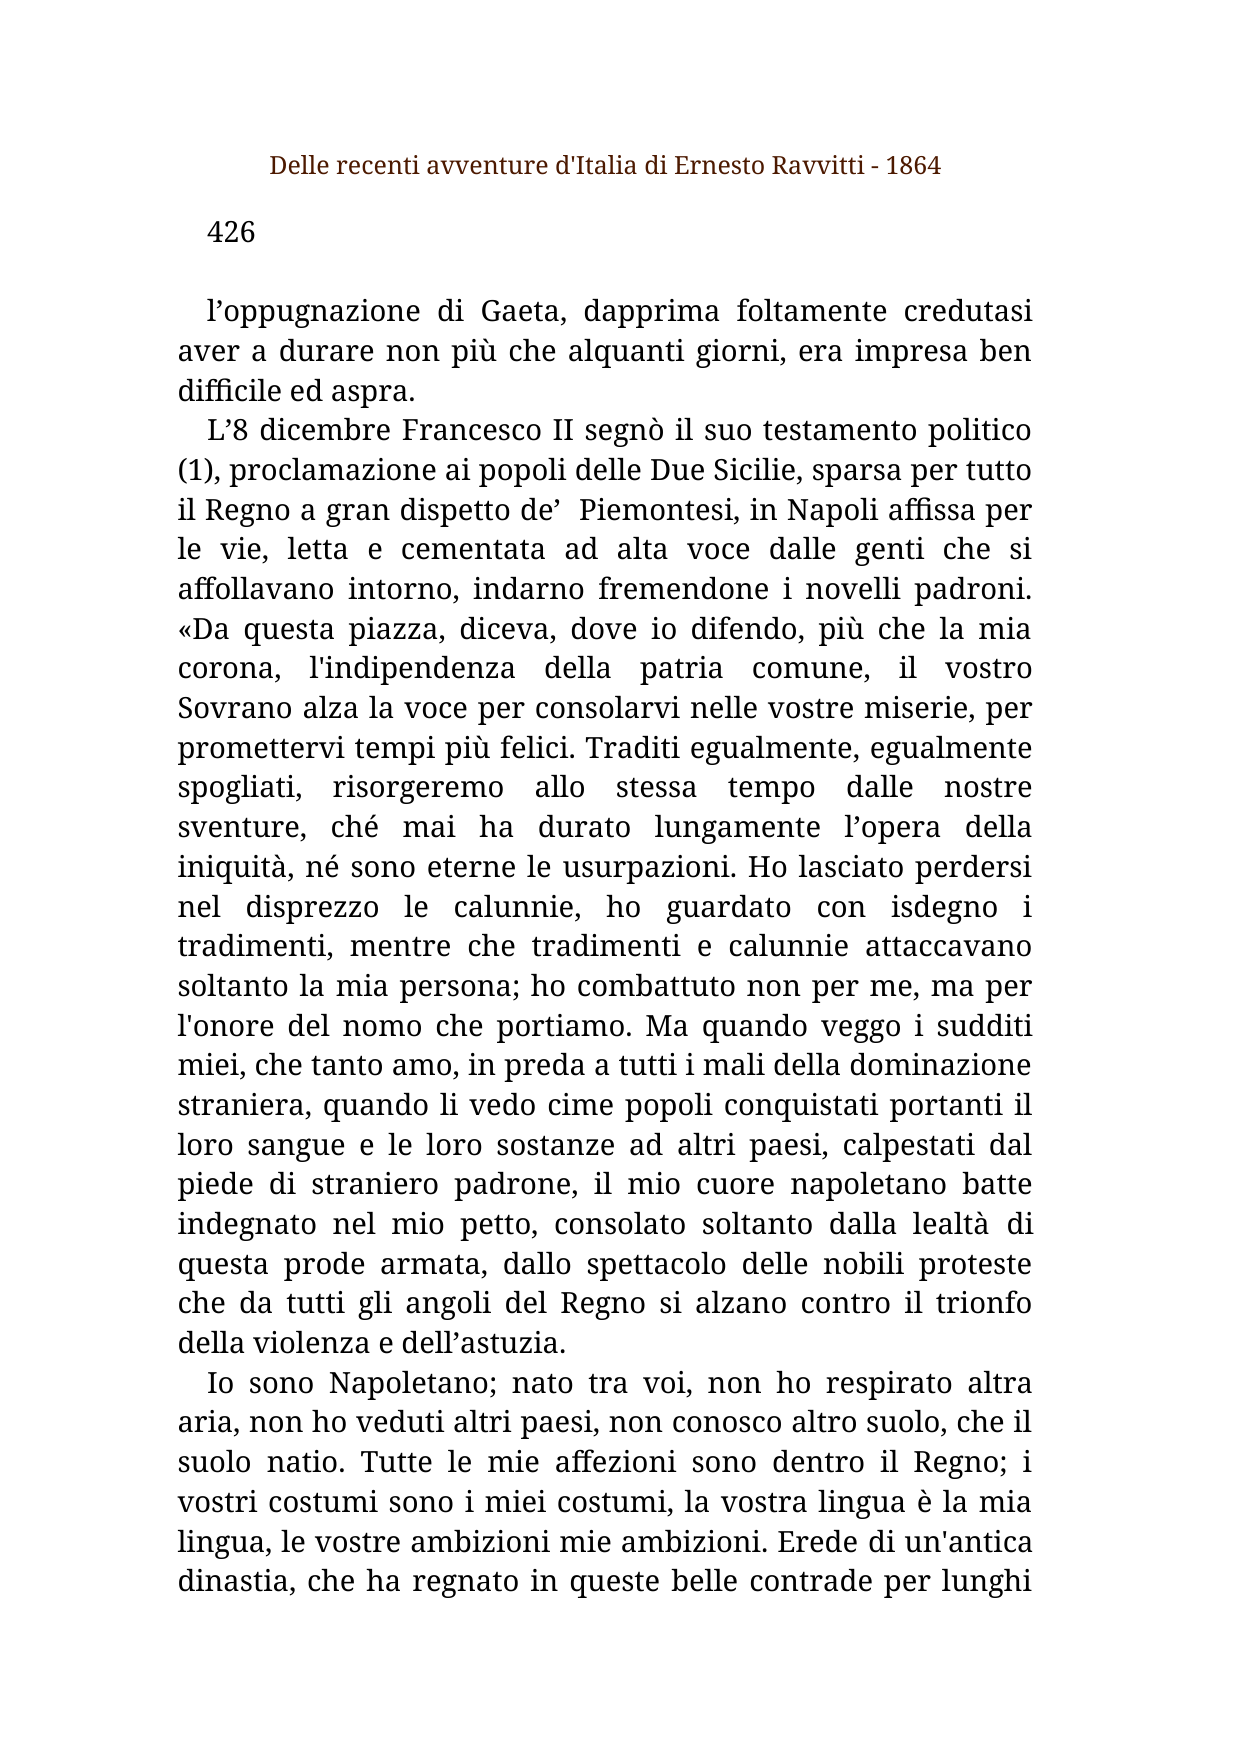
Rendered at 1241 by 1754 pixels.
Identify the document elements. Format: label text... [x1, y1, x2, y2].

text Io sono Napoletano; nato tra voi, non ho respirato altra aria, non ho veduti altri paesi, non conosco altro suolo, che il suolo natio. Tutte le mie affezioni sono dentro il Regno; i vostri costumi sono i miei costumi, la vostra lingua è la mia lingua, le vostre ambizioni mie ambizioni. Erede di un'antica dinastia, che ha regnato in queste belle contrade per lunghi [177, 1362, 1033, 1600]
text 426 [177, 211, 1033, 251]
text L’8 dicembre Francesco II segnò il suo testamento politico (1), proclamazione ai popoli delle Due Sicilie, sparsa per tutto il Regno a gran dispetto de’ Piemontesi, in Napoli affissa per le vie, letta e cementata ad alta voce dalle genti che si affollavano intorno, indarno fremendone i novelli padroni. «Da questa piazza, diceva, dove io difendo, più che la mia corona, l'indipendenza della patria comune, il vostro Sovrano alza la voce per consolarvi nelle vostre miserie, per promettervi tempi più felici. Traditi egualmente, egualmente spogliati, risorgeremo allo stessa tempo dalle nostre sventure, ché mai ha durato lungamente l’opera della iniquità, né sono eterne le usurpazioni. Ho lasciato perdersi nel disprezzo le calunnie, ho guardato con isdegno i tradimenti, mentre che tradimenti e calunnie attaccavano soltanto la mia persona; ho combattuto non per me, ma per l'onore del nomo che portiamo. Ma quando veggo i sudditi miei, che tanto amo, in preda a tutti i mali della dominazione straniera, quando li vedo cime popoli conquistati portanti il loro sangue e le loro sostanze ad altri paesi, calpestati dal piede di straniero padrone, il mio cuore napoletano batte indegnato nel mio petto, consolato soltanto dalla lealtà di questa prode armata, dallo spettacolo delle nobili proteste che da tutti gli angoli del Regno si alzano contro il trionfo della violenza e dell’astuzia. [177, 409, 1033, 1362]
text l’oppugnazione di Gaeta, dapprima foltamente credutasi aver a durare non più che alquanti giorni, era impresa ben difficile ed aspra. [177, 291, 1033, 409]
